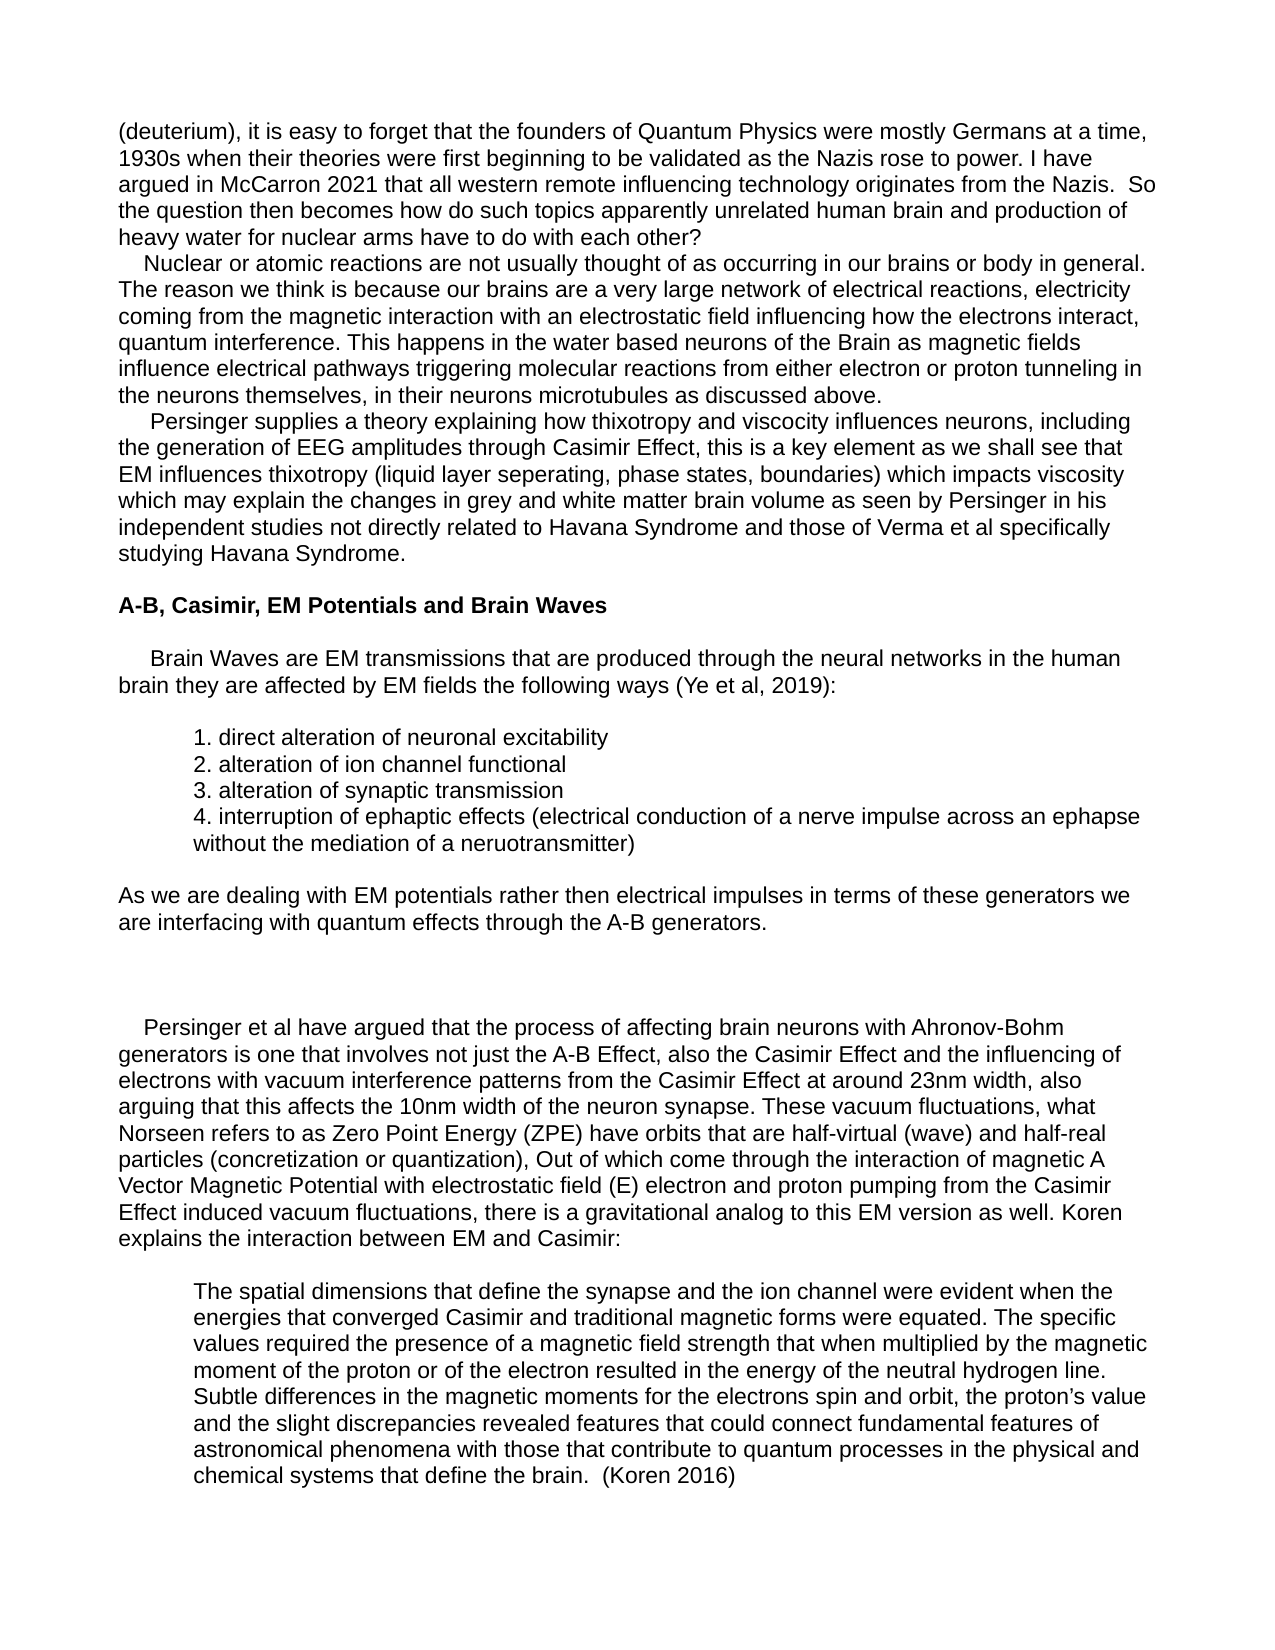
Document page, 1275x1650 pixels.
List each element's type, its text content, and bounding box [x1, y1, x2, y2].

text The spatial dimensions that define the synapse and the ion channel were evident when the energies that converged Casimir and traditional magnetic forms were equated. The specific values required the presence of a magnetic field strength that when multiplied by the magnetic moment of the proton or of the electron resulted in the energy of the neutral hydrogen line. Subtle differences in the magnetic moments for the electrons spin and orbit, the proton’s value and the slight discrepancies revealed features that could connect fundamental features of astronomical phenomena with those that contribute to quantum processes in the physical and chemical systems that define the brain. (Koren 2016) [193, 1278, 1157, 1488]
text Brain Waves are EM transmissions that are produced through the neural networks in the human brain they are affected by EM fields the following ways (Ye et al, 2019): [118, 645, 1157, 698]
text 1. direct alteration of neuronal excitability [193, 724, 1157, 751]
text Nuclear or atomic reactions are not usually thought of as occurring in our brains or body in general. The reason we think is because our brains are a very large network of electrical reactions, electricity coming from the magnetic interaction with an electrostatic field influencing how the electrons interact, quantum interference. This happens in the water based neurons of the Brain as magnetic fields influence electrical pathways triggering molecular reactions from either electron or proton tunneling in the neurons themselves, in their neurons microtubules as discussed above. [118, 250, 1157, 408]
text Persinger et al have argued that the process of affecting brain neurons with Ahronov-Bohm generators is one that involves not just the A-B Effect, also the Casimir Effect and the influencing of electrons with vacuum interference patterns from the Casimir Effect at around 23nm width, also arguing that this affects the 10nm width of the neuron synapse. These vacuum fluctuations, what Norseen refers to as Zero Point Energy (ZPE) have orbits that are half-virtual (wave) and half-real particles (concretization or quantization), Out of which come through the interaction of magnetic A Vector Magnetic Potential with electrostatic field (E) electron and proton pumping from the Casimir Effect induced vacuum fluctuations, there is a gravitational analog to this EM version as well. Koren explains the interaction between EM and Casimir: [118, 1014, 1157, 1251]
text 2. alteration of ion channel functional [193, 751, 1157, 777]
text Persinger supplies a theory explaining how thixotropy and viscocity influences neurons, including the generation of EEG amplitudes through Casimir Effect, this is a key element as we shall see that EM influences thixotropy (liquid layer seperating, phase states, boundaries) which impacts viscosity which may explain the changes in grey and white matter brain volume as seen by Persinger in his independent studies not directly related to Havana Syndrome and those of Verma et al specifically studying Havana Syndrome. [118, 408, 1157, 566]
text A-B, Casimir, EM Potentials and Brain Waves [118, 592, 1157, 619]
text (deuterium), it is easy to forget that the founders of Quantum Physics were mostly Germans at a time, 1930s when their theories were first beginning to be validated as the Nazis rose to power. I have argued in McCarron 2021 that all western remote influencing technology originates from the Nazis. So the question then becomes how do such topics apparently unrelated human brain and production of heavy water for nuclear arms have to do with each other? [118, 118, 1157, 250]
text 4. interruption of ephaptic effects (electrical conduction of a nerve impulse across an ephapse without the mediation of a neruotransmitter) [193, 803, 1157, 856]
text 3. alteration of synaptic transmission [193, 777, 1157, 803]
text As we are dealing with EM potentials rather then electrical impulses in terms of these generators we are interfacing with quantum effects through the A-B generators. [118, 882, 1157, 935]
